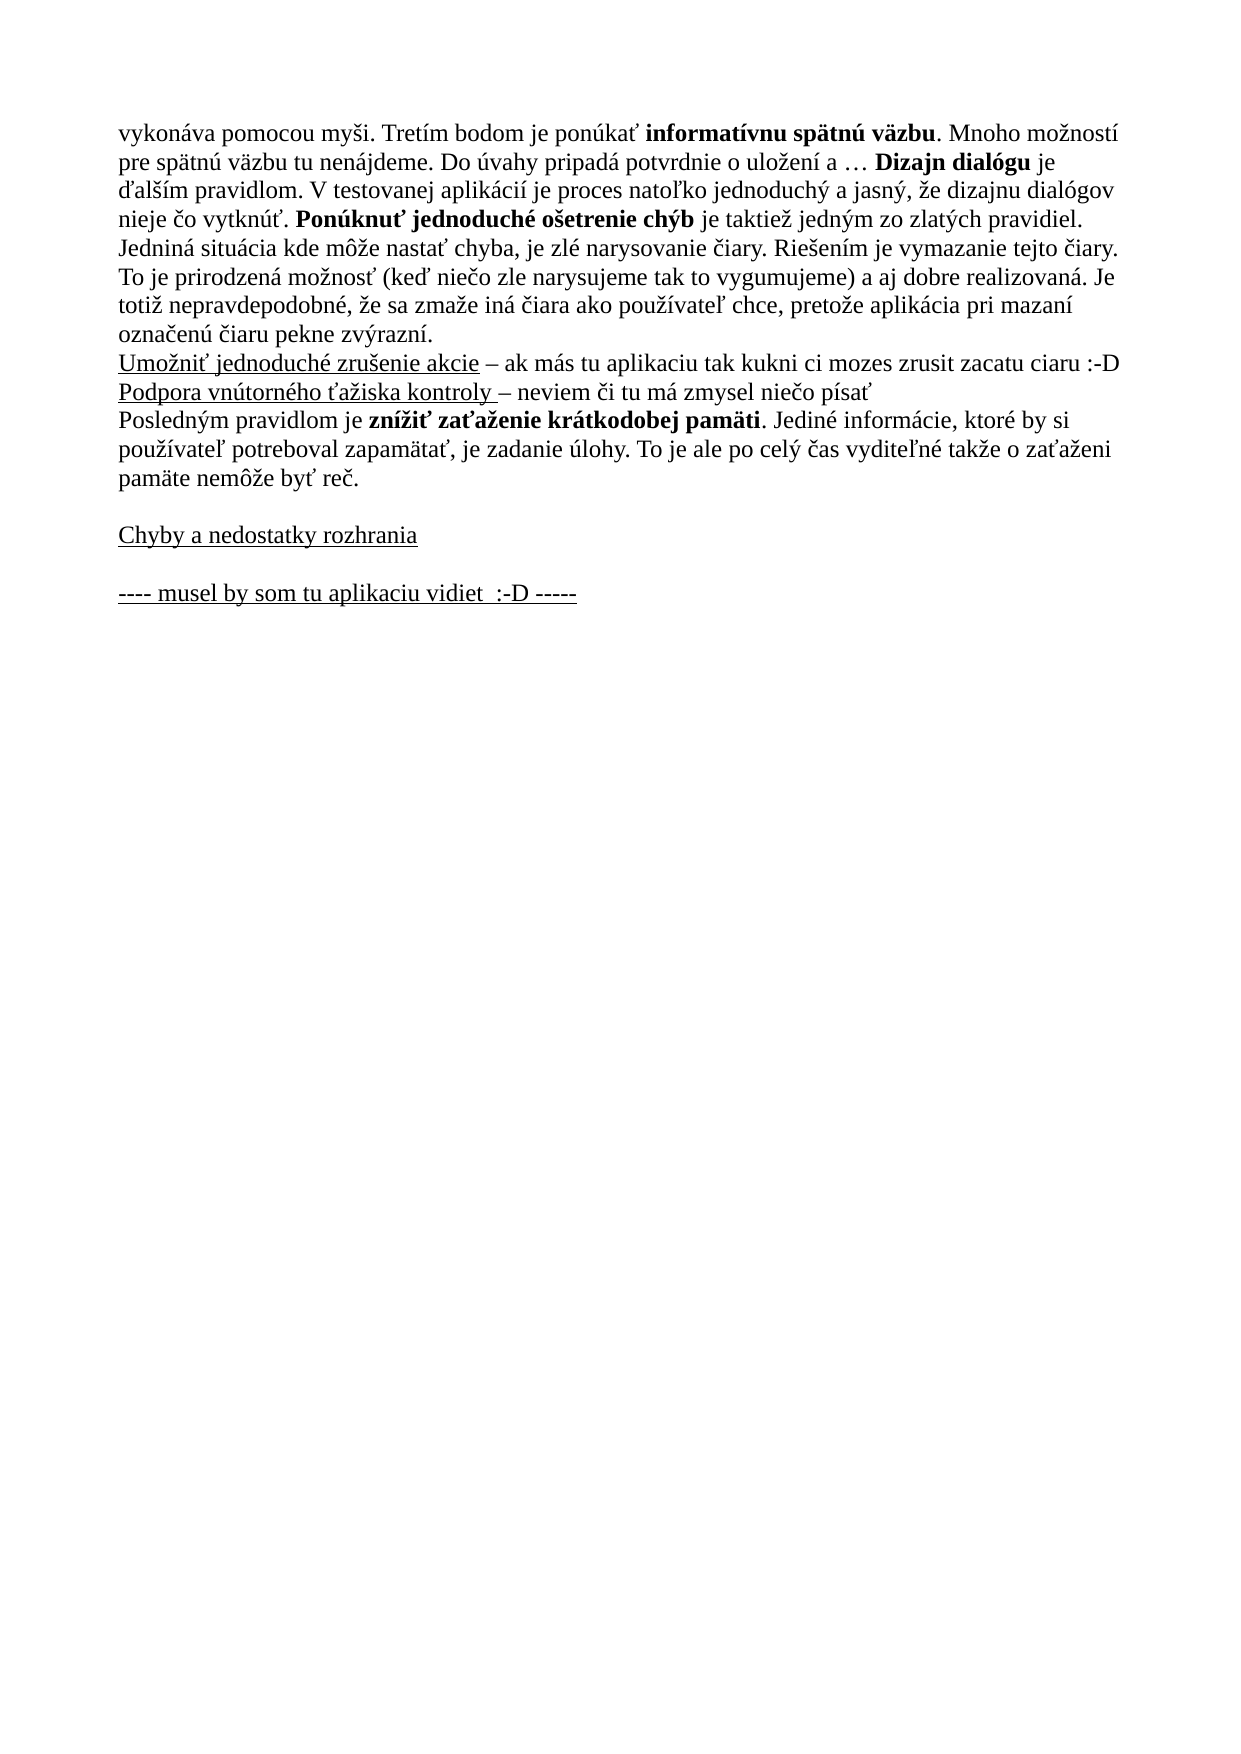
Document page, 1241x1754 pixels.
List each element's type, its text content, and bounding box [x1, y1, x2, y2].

text Umožniť jednoduché zrušenie akcie – ak más tu aplikaciu tak kukni ci mozes zrusit zacatu ciaru :-D [118, 348, 1122, 377]
text ---- musel by som tu aplikaciu vidiet :-D ----- [118, 578, 1122, 607]
text vykonáva pomocou myši. Tretím bodom je ponúkať informatívnu spätnú väzbu. Mnoho možností pre spätnú väzbu tu nenájdeme. Do úvahy pripadá potvrdnie o uložení a … Dizajn dialógu je ďalším pravidlom. V testovanej aplikácií je proces natoľko jednoduchý a jasný, že dizajnu dialógov nieje čo vytknúť. Ponúknuť jednoduché ošetrenie chýb je taktiež jedným zo zlatých pravidiel. Jedniná situácia kde môže nastať chyba, je zlé narysovanie čiary. Riešením je vymazanie tejto čiary. To je prirodzená možnosť (keď niečo zle narysujeme tak to vygumujeme) a aj dobre realizovaná. Je totiž nepravdepodobné, že sa zmaže iná čiara ako používateľ chce, pretože aplikácia pri mazaní označenú čiaru pekne zvýrazní. [118, 118, 1122, 348]
text Posledným pravidlom je znížiť zaťaženie krátkodobej pamäti. Jediné informácie, ktoré by si používateľ potreboval zapamätať, je zadanie úlohy. To je ale po celý čas vyditeľné takže o zaťaženi pamäte nemôže byť reč. [118, 406, 1122, 492]
text Podpora vnútorného ťažiska kontroly – neviem či tu má zmysel niečo písať [118, 377, 1122, 406]
text Chyby a nedostatky rozhrania [118, 521, 1122, 549]
